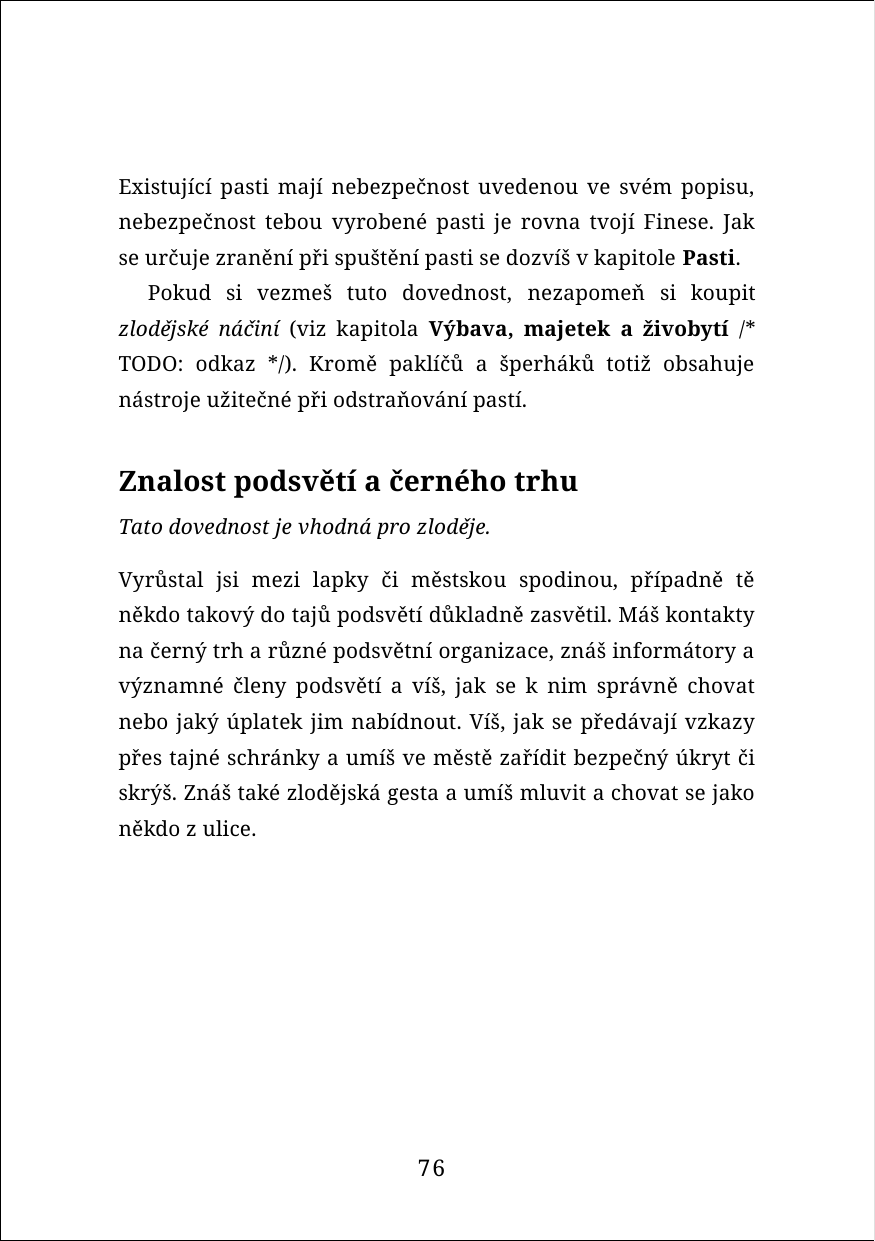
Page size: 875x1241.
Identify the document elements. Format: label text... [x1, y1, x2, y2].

text Vyrůstal jsi mezi lapky či městskou spodinou, případně tě někdo takový do tajů podsvětí důkladně zasvětil. Máš kontakty na černý trh a různé podsvětní organizace, znáš informátory a významné členy podsvětí a víš, jak se k nim správně chovat nebo jaký úplatek jim nabídnout. Víš, jak se předávají vzkazy přes tajné schránky a umíš ve městě zařídit bezpečný úkryt či skrýš. Znáš také zlodějská gesta a umíš mluvit a chovat se jako někdo z ulice. [118, 565, 756, 842]
subtitle Znalost podsvětí a černého trhu [118, 462, 756, 500]
text Tato dovednost je vhodná pro zloděje. [118, 512, 756, 540]
text Existující pasti mají nebezpečnost uvedenou ve svém popisu, nebezpečnost tebou vyrobené pasti je rovna tvojí Finese. Jak se určuje zranění při spuštění pasti se dozvíš v kapitole Pasti. Pokud si vezmeš tuto dovednost, nezapomeň si koupit zlodějské náčiní (viz kapitola Výbava, majetek a živobytí /* TODO: odkaz */). Kromě paklíčů a šperháků totiž obsahuje nástroje užitečné při odstraňování pastí. [118, 172, 756, 413]
